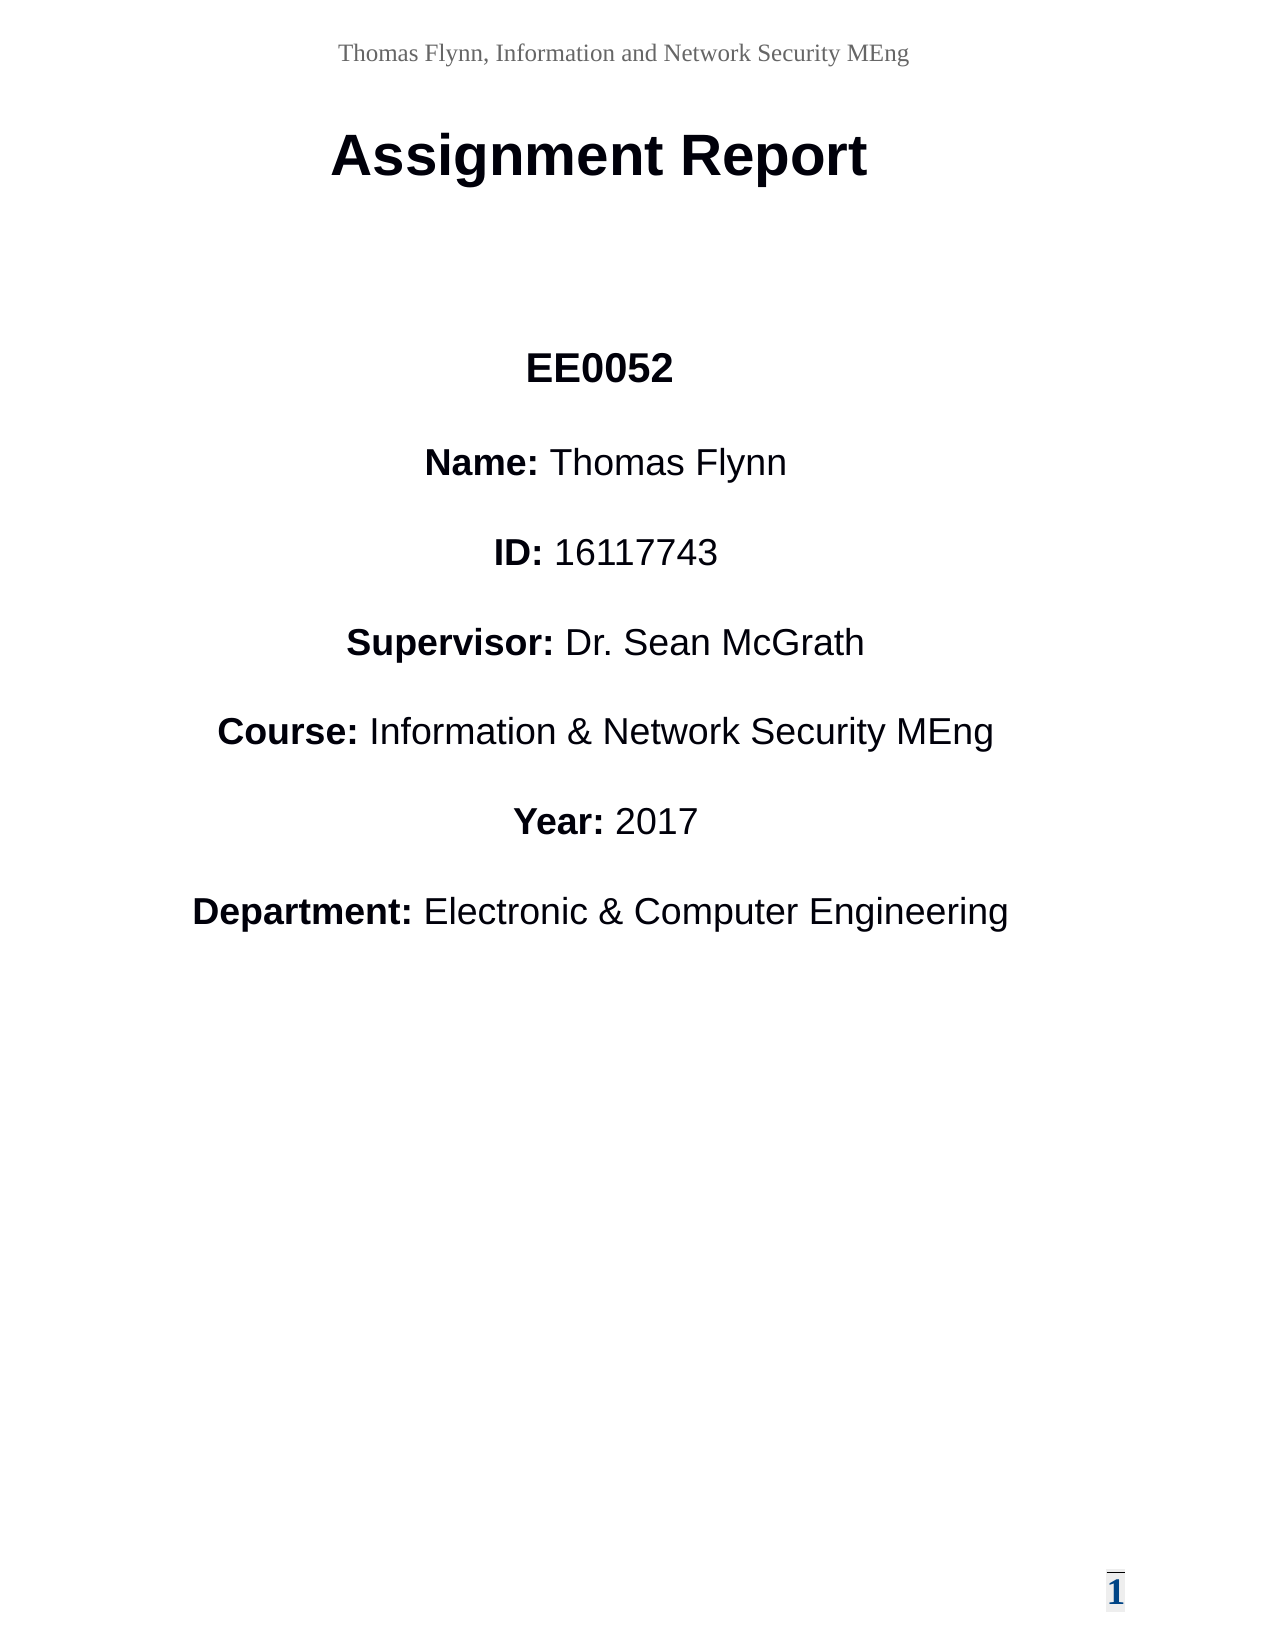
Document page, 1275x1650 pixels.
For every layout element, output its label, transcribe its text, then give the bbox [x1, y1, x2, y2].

title Name: Thomas Flynn [86, 440, 1125, 483]
title Supervisor: Dr. Sean McGrath [86, 620, 1125, 663]
title ID: 16117743 [86, 530, 1125, 573]
title Assignment Report [74, 121, 1125, 188]
title Department: Electronic & Computer Engineering [86, 889, 1125, 932]
title EE0052 [74, 343, 1125, 391]
title Year: 2017 [86, 799, 1125, 842]
title Course: Information & Network Security MEng [86, 709, 1125, 753]
